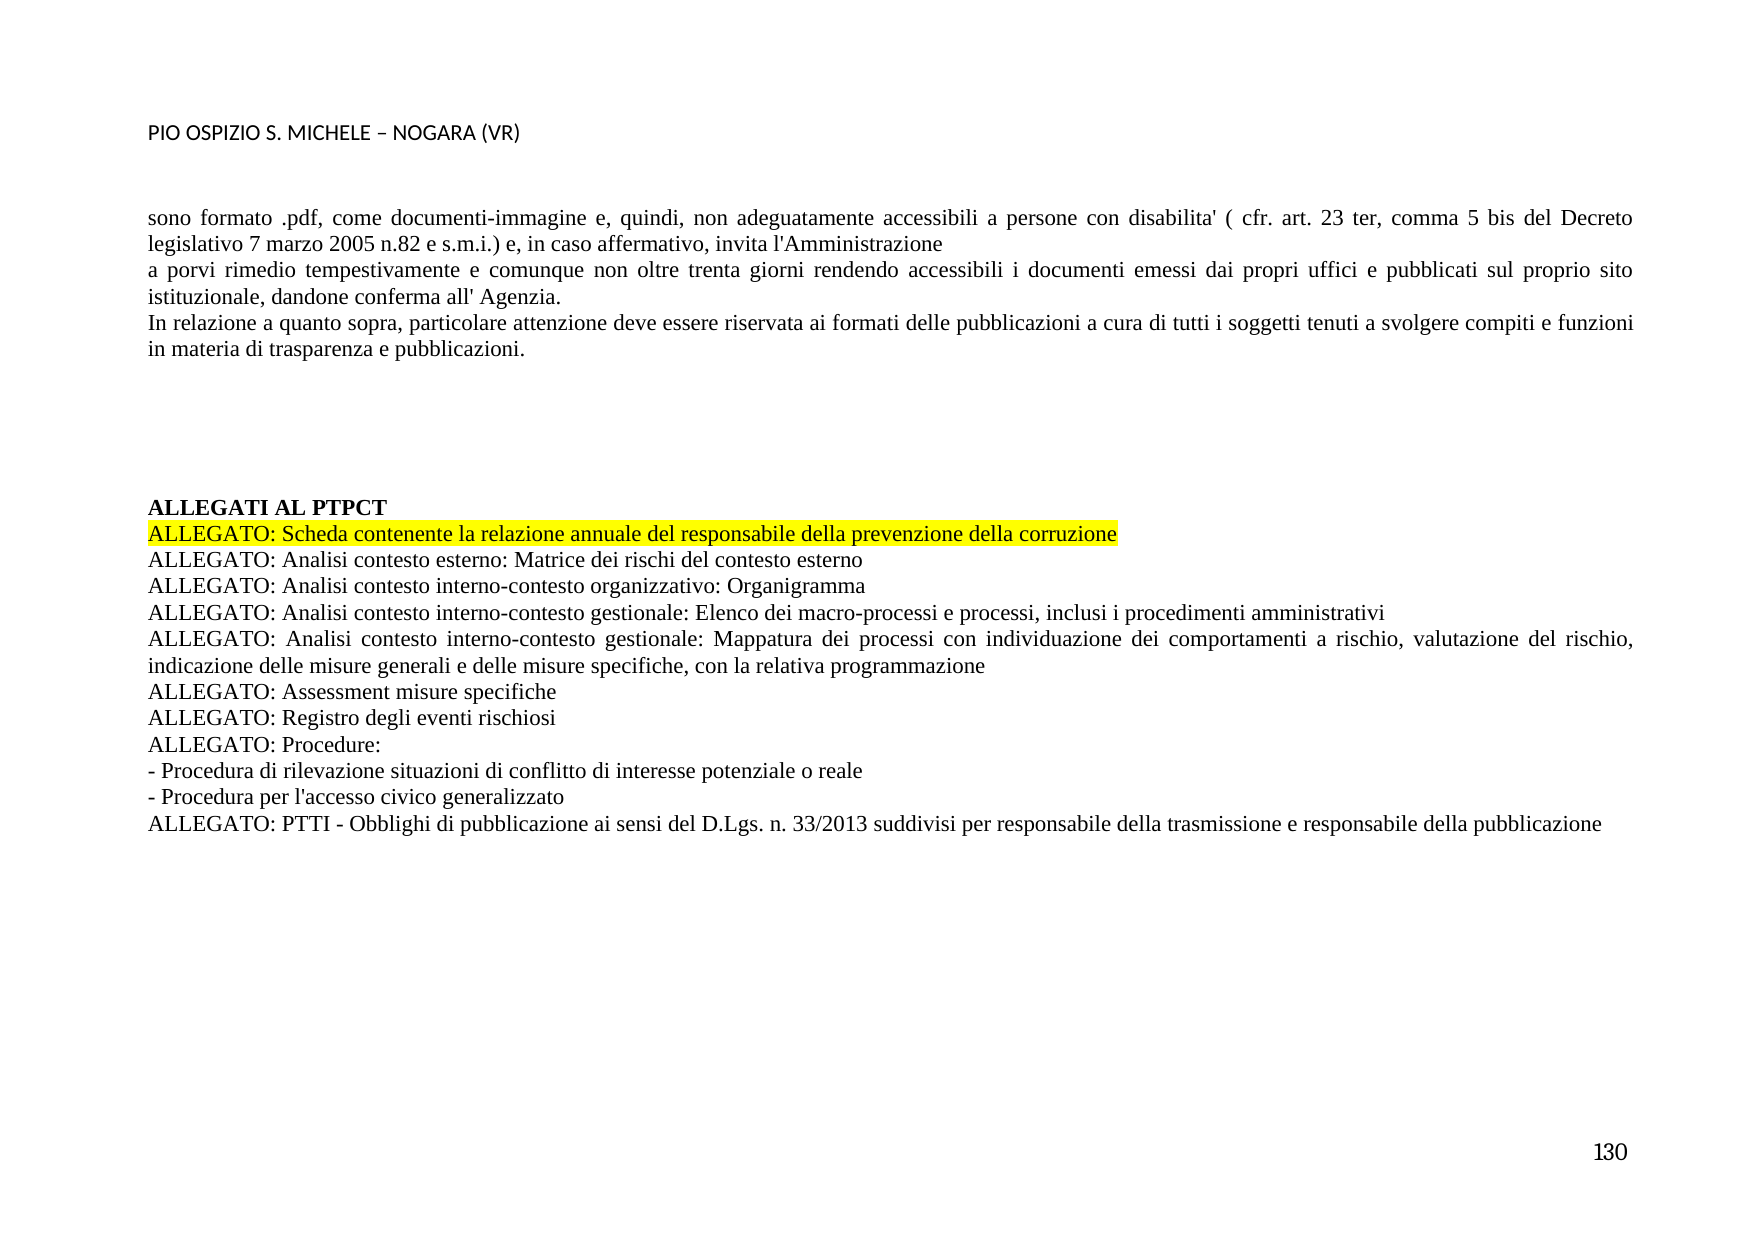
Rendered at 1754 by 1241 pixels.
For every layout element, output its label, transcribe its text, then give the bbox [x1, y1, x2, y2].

text a porvi rimedio tempestivamente e comunque non oltre trenta giorni rendendo accessibili i documenti emessi dai propri uffici e pubblicati sul proprio sito istituzionale, dandone conferma all' Agenzia. [148, 256, 1636, 309]
text ALLEGATO: Analisi contesto interno-contesto organizzativo: Organigramma [148, 573, 1636, 599]
text ALLEGATO: Registro degli eventi rischiosi [148, 704, 1636, 731]
text ALLEGATO: Analisi contesto interno-contesto gestionale: Mappatura dei processi con individuazione dei comportamenti a rischio, valutazione del rischio, indicazione delle misure generali e delle misure specifiche, con la relativa programmazione [148, 625, 1636, 678]
text ALLEGATO: Analisi contesto interno-contesto gestionale: Elenco dei macro-processi e processi, inclusi i procedimenti amministrativi [148, 599, 1636, 625]
text - Procedura per l'accesso civico generalizzato [148, 783, 1636, 810]
text ALLEGATO: Analisi contesto esterno: Matrice dei rischi del contesto esterno [148, 546, 1636, 573]
text - Procedura di rilevazione situazioni di conflitto di interesse potenziale o reale [148, 757, 1636, 783]
text ALLEGATO: Procedure: [148, 731, 1636, 757]
text In relazione a quanto sopra, particolare attenzione deve essere riservata ai formati delle pubblicazioni a cura di tutti i soggetti tenuti a svolgere compiti e funzioni in materia di trasparenza e pubblicazioni. [148, 309, 1636, 362]
text ALLEGATO: Scheda contenente la relazione annuale del responsabile della prevenzione della corruzione [148, 520, 1636, 546]
subtitle ALLEGATI AL PTPCT [148, 493, 1636, 520]
text ALLEGATO: PTTI - Obblighi di pubblicazione ai sensi del D.Lgs. n. 33/2013 suddivisi per responsabile della trasmissione e responsabile della pubblicazione [148, 810, 1636, 836]
text ALLEGATO: Assessment misure specifiche [148, 678, 1636, 704]
text sono formato .pdf, come documenti-immagine e, quindi, non adeguatamente accessibili a persone con disabilita' ( cfr. art. 23 ter, comma 5 bis del Decreto legislativo 7 marzo 2005 n.82 e s.m.i.) e, in caso affermativo, invita l'Amministrazione [148, 204, 1636, 256]
